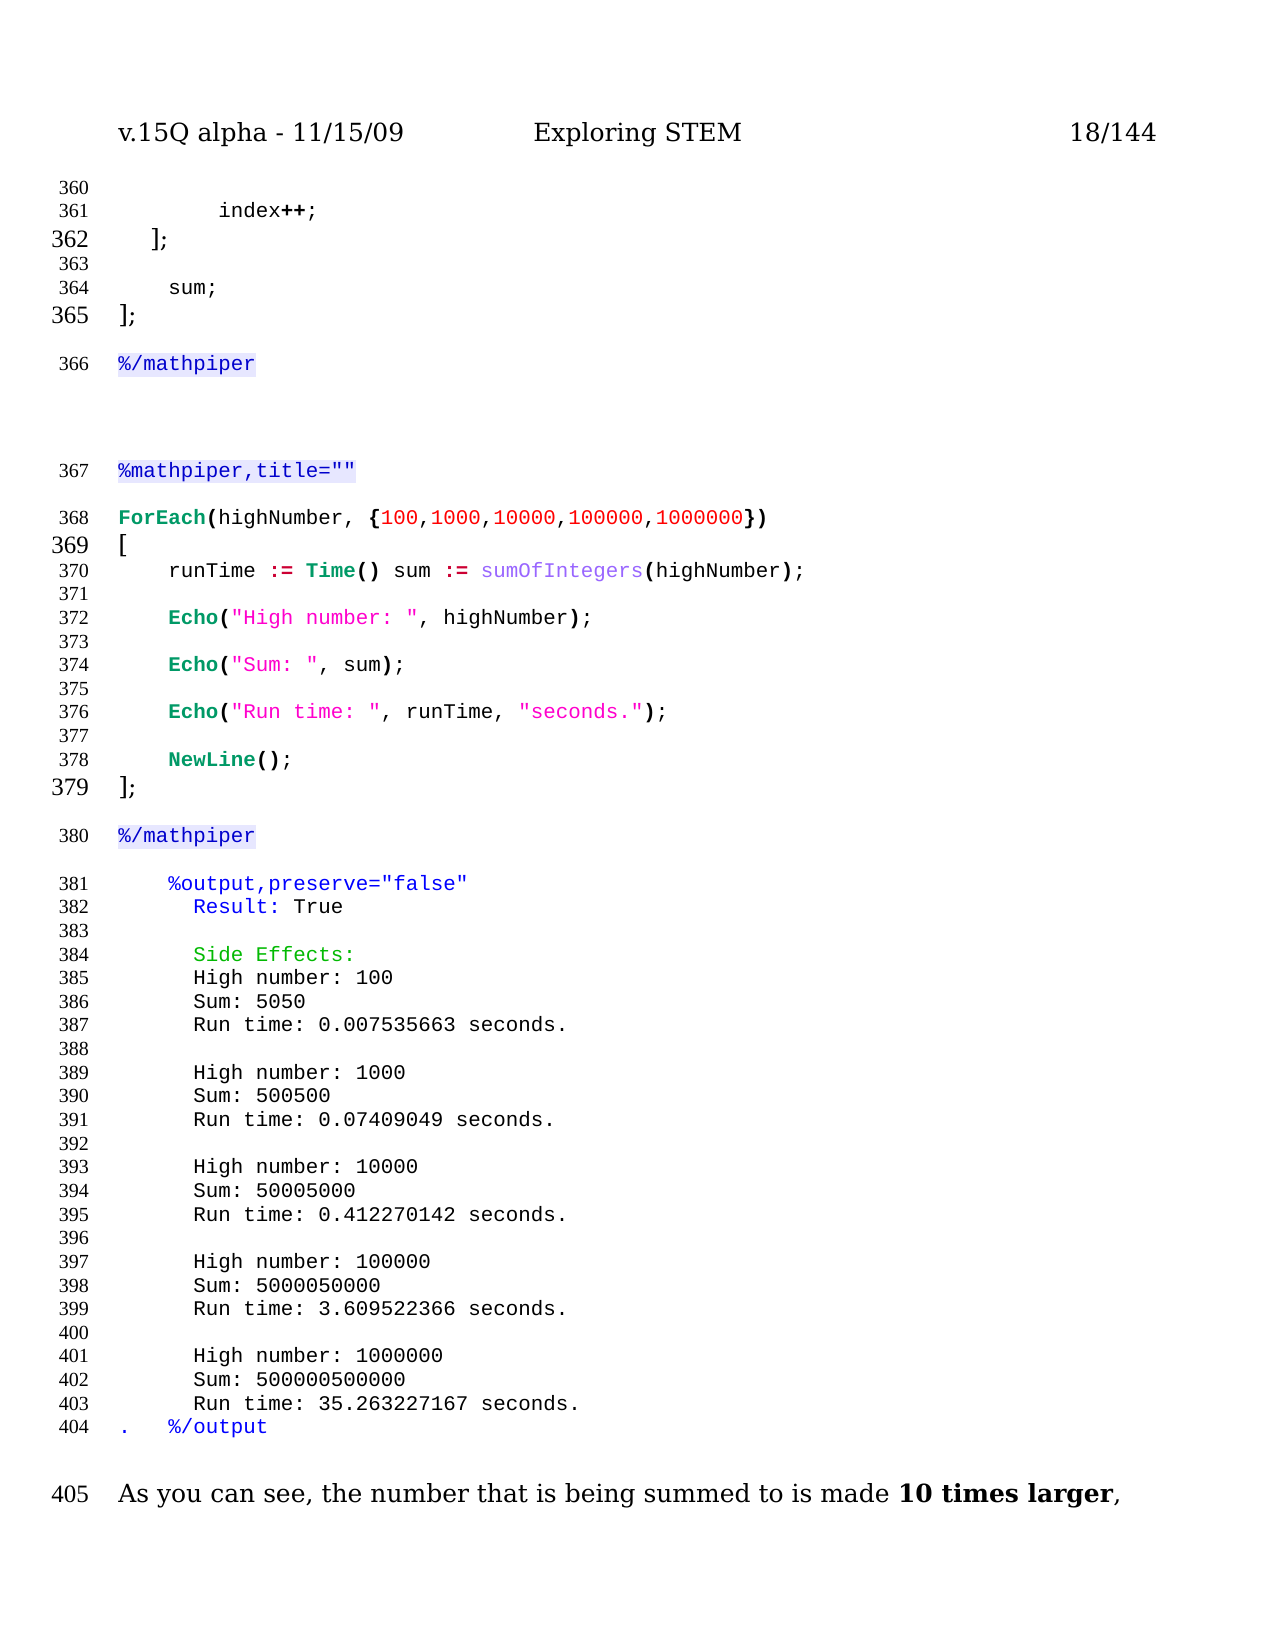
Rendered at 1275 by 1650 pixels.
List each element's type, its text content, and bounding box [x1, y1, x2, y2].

text As you can see, the number that is being summed to is made 10 times larger, [118, 1478, 1157, 1508]
text Sum: 500000500000 [118, 1369, 1157, 1393]
text High number: 1000000 [118, 1346, 1157, 1369]
text NewLine(); [118, 749, 1157, 772]
text . %/output [118, 1416, 1157, 1440]
text Sum: 50005000 [118, 1180, 1157, 1204]
text sum; [118, 277, 1157, 301]
text %/mathpiper [118, 825, 1157, 849]
text index++; [118, 200, 1157, 224]
text %/mathpiper [118, 353, 1157, 377]
text High number: 100000 [118, 1251, 1157, 1274]
text runTime := Time() sum := sumOfIntegers(highNumber); [118, 560, 1157, 583]
text Sum: 500500 [118, 1085, 1157, 1109]
text Side Effects: [118, 943, 1157, 967]
text High number: 100 [118, 967, 1157, 991]
text Echo("High number: ", highNumber); [118, 607, 1157, 631]
text ]; [118, 224, 1157, 253]
text Run time: 35.263227167 seconds. [118, 1393, 1157, 1416]
text %mathpiper,title="" [118, 459, 1157, 483]
text Echo("Sum: ", sum); [118, 654, 1157, 678]
text ForEach(highNumber, {100,1000,10000,100000,1000000}) [118, 507, 1157, 531]
text Sum: 5000050000 [118, 1274, 1157, 1298]
text %output,preserve="false" [118, 873, 1157, 896]
text High number: 10000 [118, 1156, 1157, 1180]
text Run time: 0.007535663 seconds. [118, 1014, 1157, 1038]
text Run time: 0.412270142 seconds. [118, 1204, 1157, 1227]
text Run time: 0.07409049 seconds. [118, 1109, 1157, 1133]
text Sum: 5050 [118, 991, 1157, 1014]
text Run time: 3.609522366 seconds. [118, 1298, 1157, 1322]
text High number: 1000 [118, 1062, 1157, 1085]
text ]; [118, 772, 1157, 802]
text [ [118, 531, 1157, 560]
text Result: True [118, 896, 1157, 920]
text ]; [118, 301, 1157, 330]
text Echo("Run time: ", runTime, "seconds."); [118, 702, 1157, 725]
